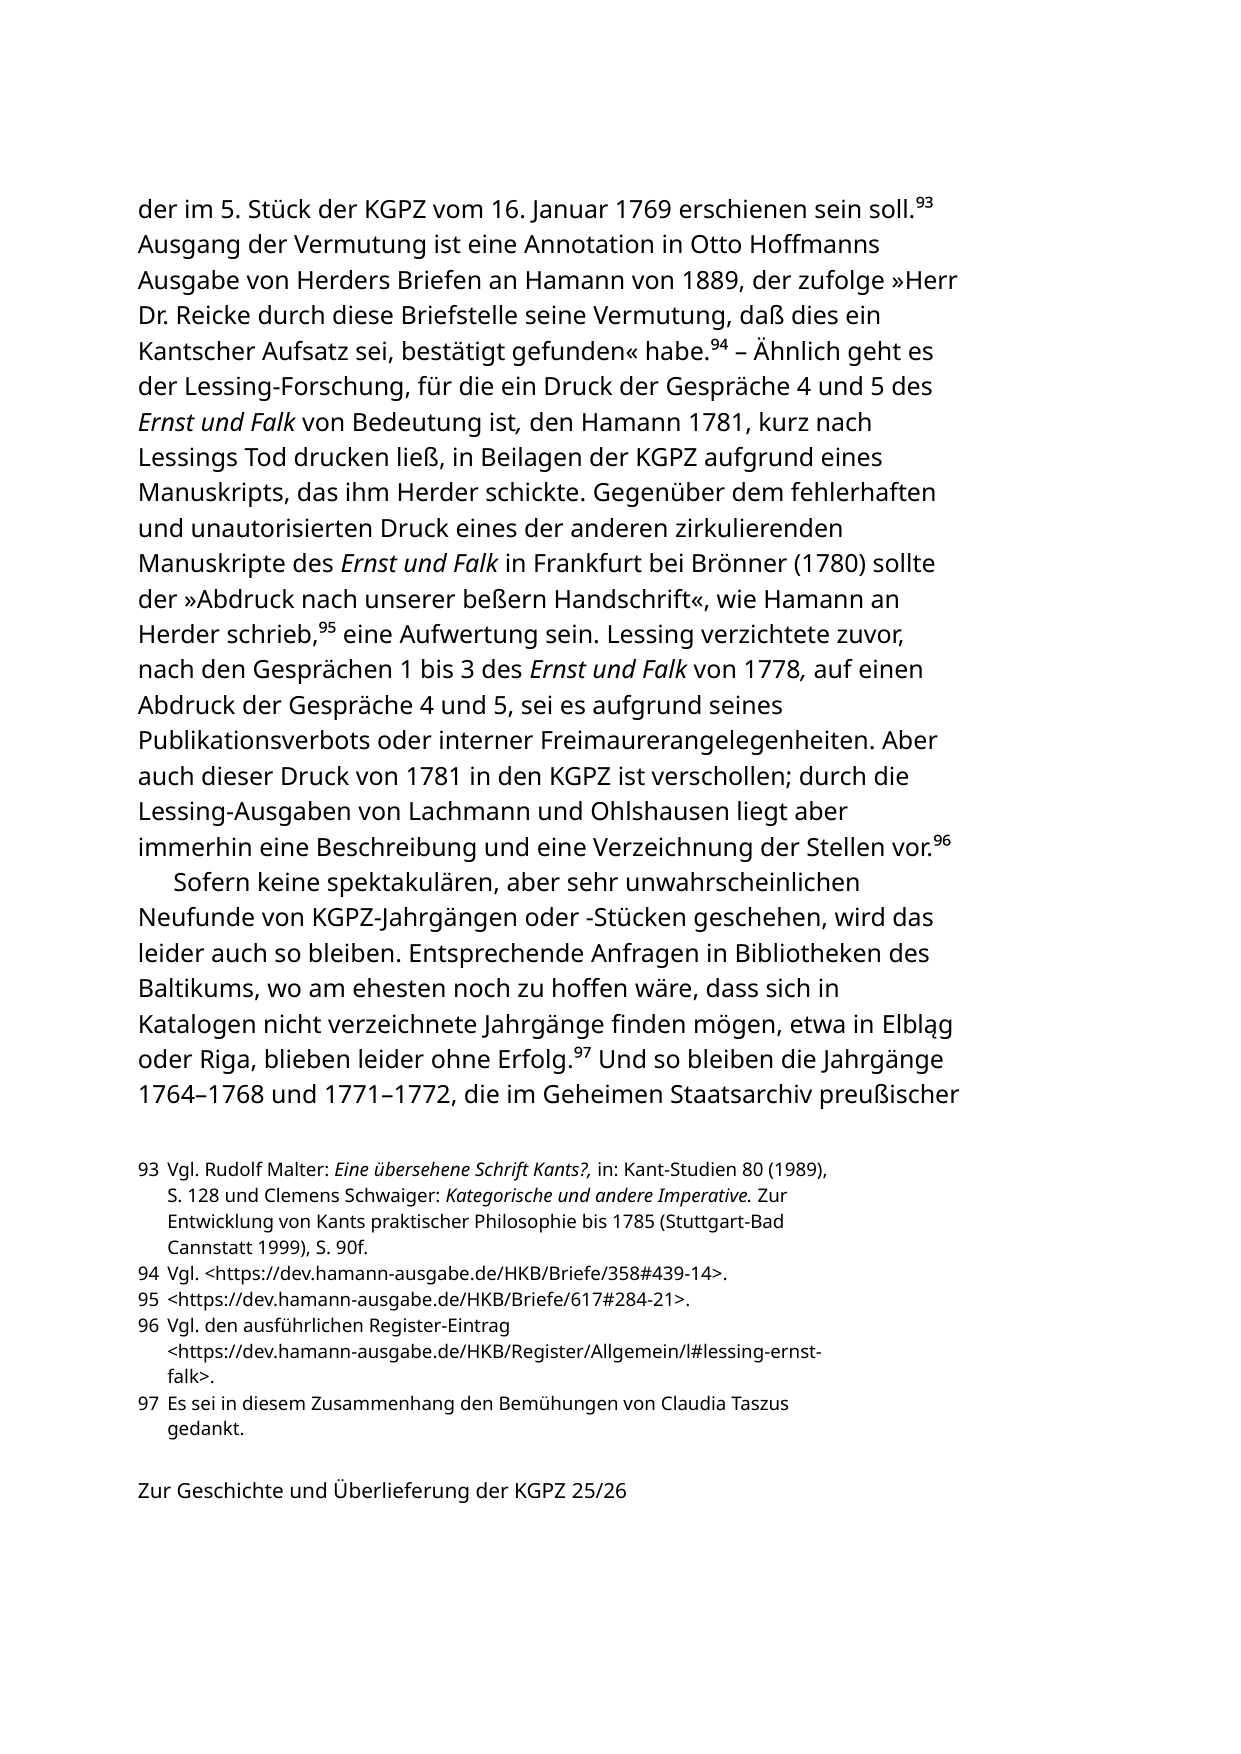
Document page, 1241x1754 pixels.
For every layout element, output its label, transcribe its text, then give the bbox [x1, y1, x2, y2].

text Vgl. den ausführlichen Register-Eintrag <https://dev.hamann-ausgabe.de/HKB/Register/Allgemein/l#lessing-ernst-falk>. [138, 1311, 846, 1389]
text Sofern keine spektakulären, aber sehr unwahrscheinlichen Neufunde von KGPZ-Jahrgängen oder -Stücken geschehen, wird das leider auch so bleiben. Entsprechende Anfragen in Bibliotheken des Baltikums, wo am ehesten noch zu hoffen wäre, dass sich in Katalogen nicht verzeichnete Jahrgänge finden mögen, etwa in Elbląg oder Riga, blieben leider ohne Erfolg. Und so bleiben die Jahrgänge 1764–1768 und 1771–1772, die im Geheimen Staatsarchiv preußischer [138, 863, 964, 1111]
text <https://dev.hamann-ausgabe.de/HKB/Briefe/617#284-21>. [138, 1285, 846, 1311]
text Es sei in diesem Zusammenhang den Bemühungen von Claudia Taszus gedankt. [138, 1389, 846, 1441]
text Vgl. <https://dev.hamann-ausgabe.de/HKB/Briefe/358#439-14>. [138, 1259, 846, 1285]
text der im 5. Stück der KGPZ vom 16. Januar 1769 erschienen sein soll. Ausgang der Vermutung ist eine Annotation in Otto Hoffmanns Ausgabe von Herders Briefen an Hamann von 1889, der zufolge »Herr Dr. Reicke durch diese Briefstelle seine Vermutung, daß dies ein Kantscher Aufsatz sei, bestätigt gefunden« habe. – Ähnlich geht es der Lessing-Forschung, für die ein Druck der Gespräche 4 und 5 des Ernst und Falk von Bedeutung ist, den Hamann 1781, kurz nach Lessings Tod drucken ließ, in Beilagen der KGPZ aufgrund eines Manuskripts, das ihm Herder schickte. Gegenüber dem fehlerhaften und unautorisierten Druck eines der anderen zirkulierenden Manuskripte des Ernst und Falk in Frankfurt bei Brönner (1780) sollte der »Abdruck nach unserer beßern Handschrift«, wie Hamann an Herder schrieb, eine Aufwertung sein. Lessing verzichtete zuvor, nach den Gesprächen 1 bis 3 des Ernst und Falk von 1778, auf einen Abdruck der Gespräche 4 und 5, sei es aufgrund seines Publikationsverbots oder interner Freimaurerangelegenheiten. Aber auch dieser Druck von 1781 in den KGPZ ist verschollen; durch die Lessing-Ausgaben von Lachmann und Ohlshausen liegt aber immerhin eine Beschreibung und eine Verzeichnung der Stellen vor. [138, 190, 964, 863]
text Vgl. Rudolf Malter: Eine übersehene Schrift Kants?, in: Kant-Studien 80 (1989), S. 128 und Clemens Schwaiger: Kategorische und andere Imperative. Zur Entwicklung von Kants praktischer Philosophie bis 1785 (Stuttgart-Bad Cannstatt 1999), S. 90f. [138, 1156, 846, 1259]
